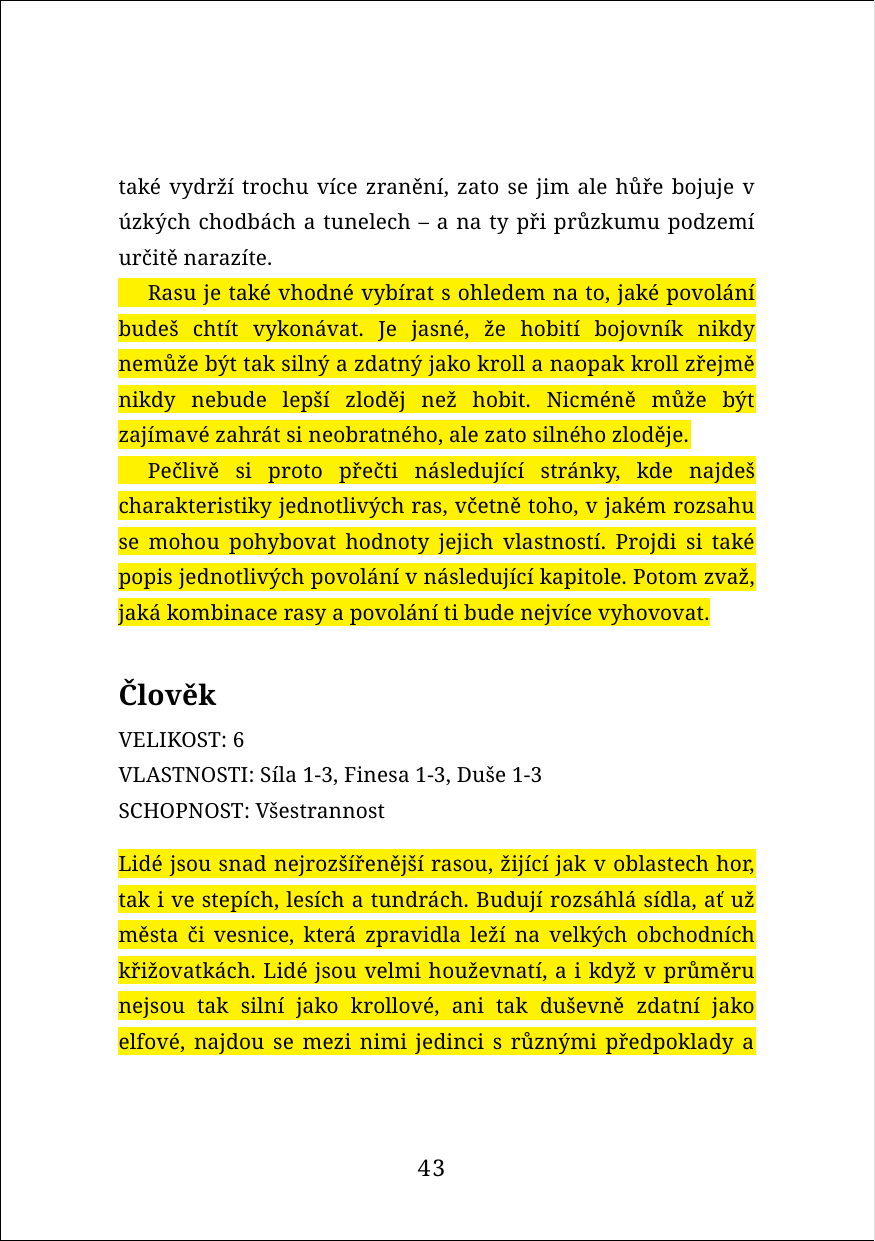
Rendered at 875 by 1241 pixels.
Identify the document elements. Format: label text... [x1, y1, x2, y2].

text VELIKOST: 6 VLASTNOSTI: Síla 1-3, Finesa 1-3, Duše 1-3 SCHOPNOST: Všestrannost [118, 725, 756, 824]
text Lidé jsou snad nejrozšířenější rasou, žijící jak v oblastech hor, tak i ve stepích, lesích a tundrách. Budují rozsáhlá sídla, ať už města či vesnice, která zpravidla leží na velkých obchodních křižovatkách. Lidé jsou velmi houževnatí, a i když v průměru nejsou tak silní jako krollové, ani tak duševně zdatní jako elfové, najdou se mezi nimi jedinci s různými předpoklady a [118, 849, 756, 1055]
text také vydrží trochu více zranění, zato se jim ale hůře bojuje v úzkých chodbách a tunelech – a na ty při průzkumu podzemí určitě narazíte. Rasu je také vhodné vybírat s ohledem na to, jaké povolání budeš chtít vykonávat. Je jasné, že hobití bojovník nikdy nemůže být tak silný a zdatný jako kroll a naopak kroll zřejmě nikdy nebude lepší zloděj než hobit. Nicméně může být zajímavé zahrát si neobratného, ale zato silného zloděje. Pečlivě si proto přečti následující stránky, kde najdeš charakteristiky jednotlivých ras, včetně toho, v jakém rozsahu se mohou pohybovat hodnoty jejich vlastností. Projdi si také popis jednotlivých povolání v následující kapitole. Potom zvaž, jaká kombinace rasy a povolání ti bude nejvíce vyhovovat. [118, 172, 756, 626]
subtitle Člověk [118, 675, 756, 713]
